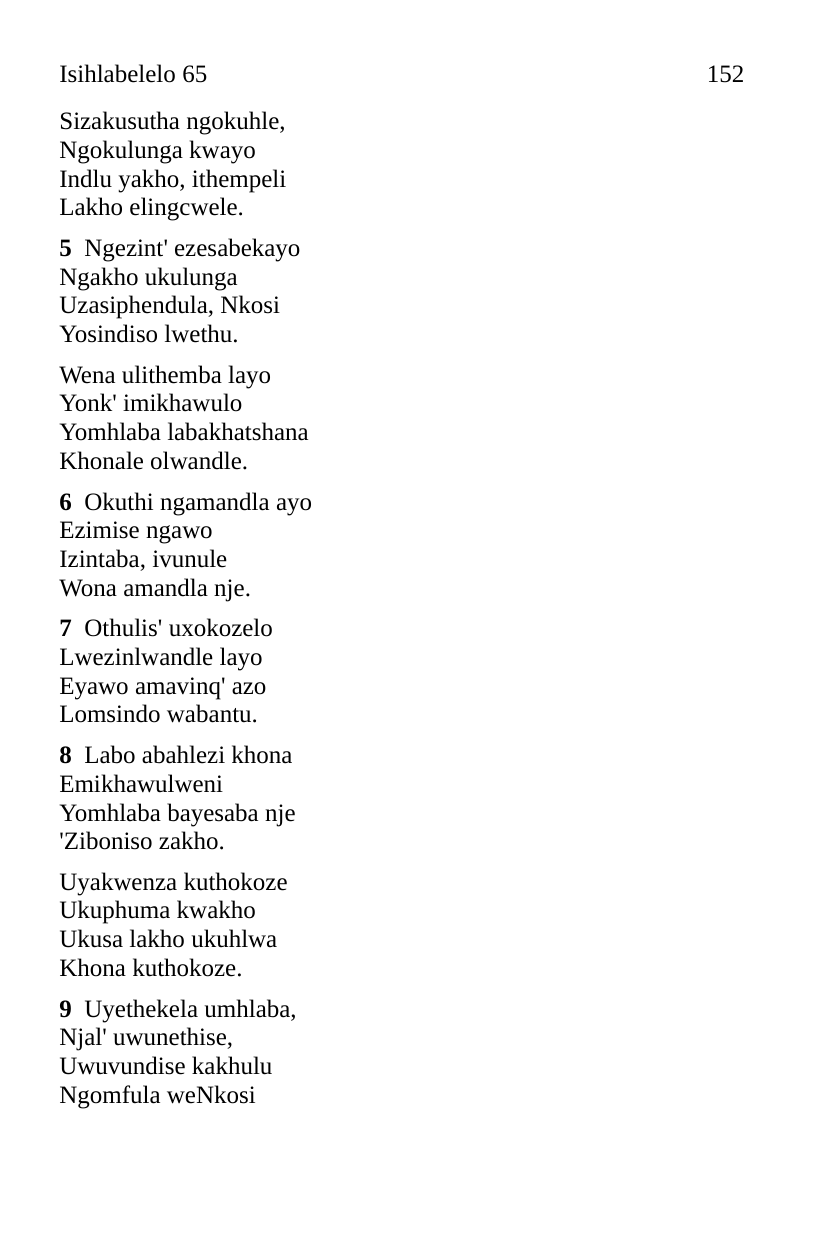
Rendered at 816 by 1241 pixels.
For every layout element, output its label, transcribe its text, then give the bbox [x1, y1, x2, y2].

text 6 Okuthi ngamandla ayo [59, 487, 744, 515]
text 9 Uyethekela umhlaba, [59, 994, 744, 1022]
text Yomhlaba labakhatshana [59, 417, 744, 446]
text Wona amandla nje. [59, 573, 744, 602]
text Ngokulunga kwayo [59, 135, 744, 164]
text Khona kuthokoze. [59, 953, 744, 982]
text Sizakusutha ngokuhle, [59, 106, 744, 135]
text Indlu yakho, ithempeli [59, 164, 744, 192]
text 7 Othulis' uxokozelo [59, 613, 744, 642]
text Emikhawulweni [59, 769, 744, 798]
text Njal' uwunethise, [59, 1022, 744, 1051]
text Ukuphuma kwakho [59, 896, 744, 924]
text 5 Ngezint' ezesabekayo [59, 233, 744, 262]
text Wena ulithemba layo [59, 360, 744, 388]
text Lomsindo wabantu. [59, 699, 744, 728]
text Eyawo amavinq' azo [59, 671, 744, 699]
text Yosindiso lwethu. [59, 319, 744, 348]
text Ezimise ngawo [59, 515, 744, 544]
text Lakho elingcwele. [59, 192, 744, 221]
text Yomhlaba bayesaba nje [59, 798, 744, 826]
text Yonk' imikhawulo [59, 388, 744, 417]
text Uzasiphendula, Nkosi [59, 291, 744, 319]
text Khonale olwandle. [59, 446, 744, 475]
text 8 Labo abahlezi khona [59, 740, 744, 769]
text Ukusa lakho ukuhlwa [59, 924, 744, 953]
text Uwuvundise kakhulu [59, 1051, 744, 1080]
text Uyakwenza kuthokoze [59, 867, 744, 896]
text Izintaba, ivunule [59, 544, 744, 573]
text Ngomfula weNkosi [59, 1080, 744, 1109]
text Lwezinlwandle layo [59, 642, 744, 671]
text 'Ziboniso zakho. [59, 826, 744, 855]
text Ngakho ukulunga [59, 262, 744, 291]
